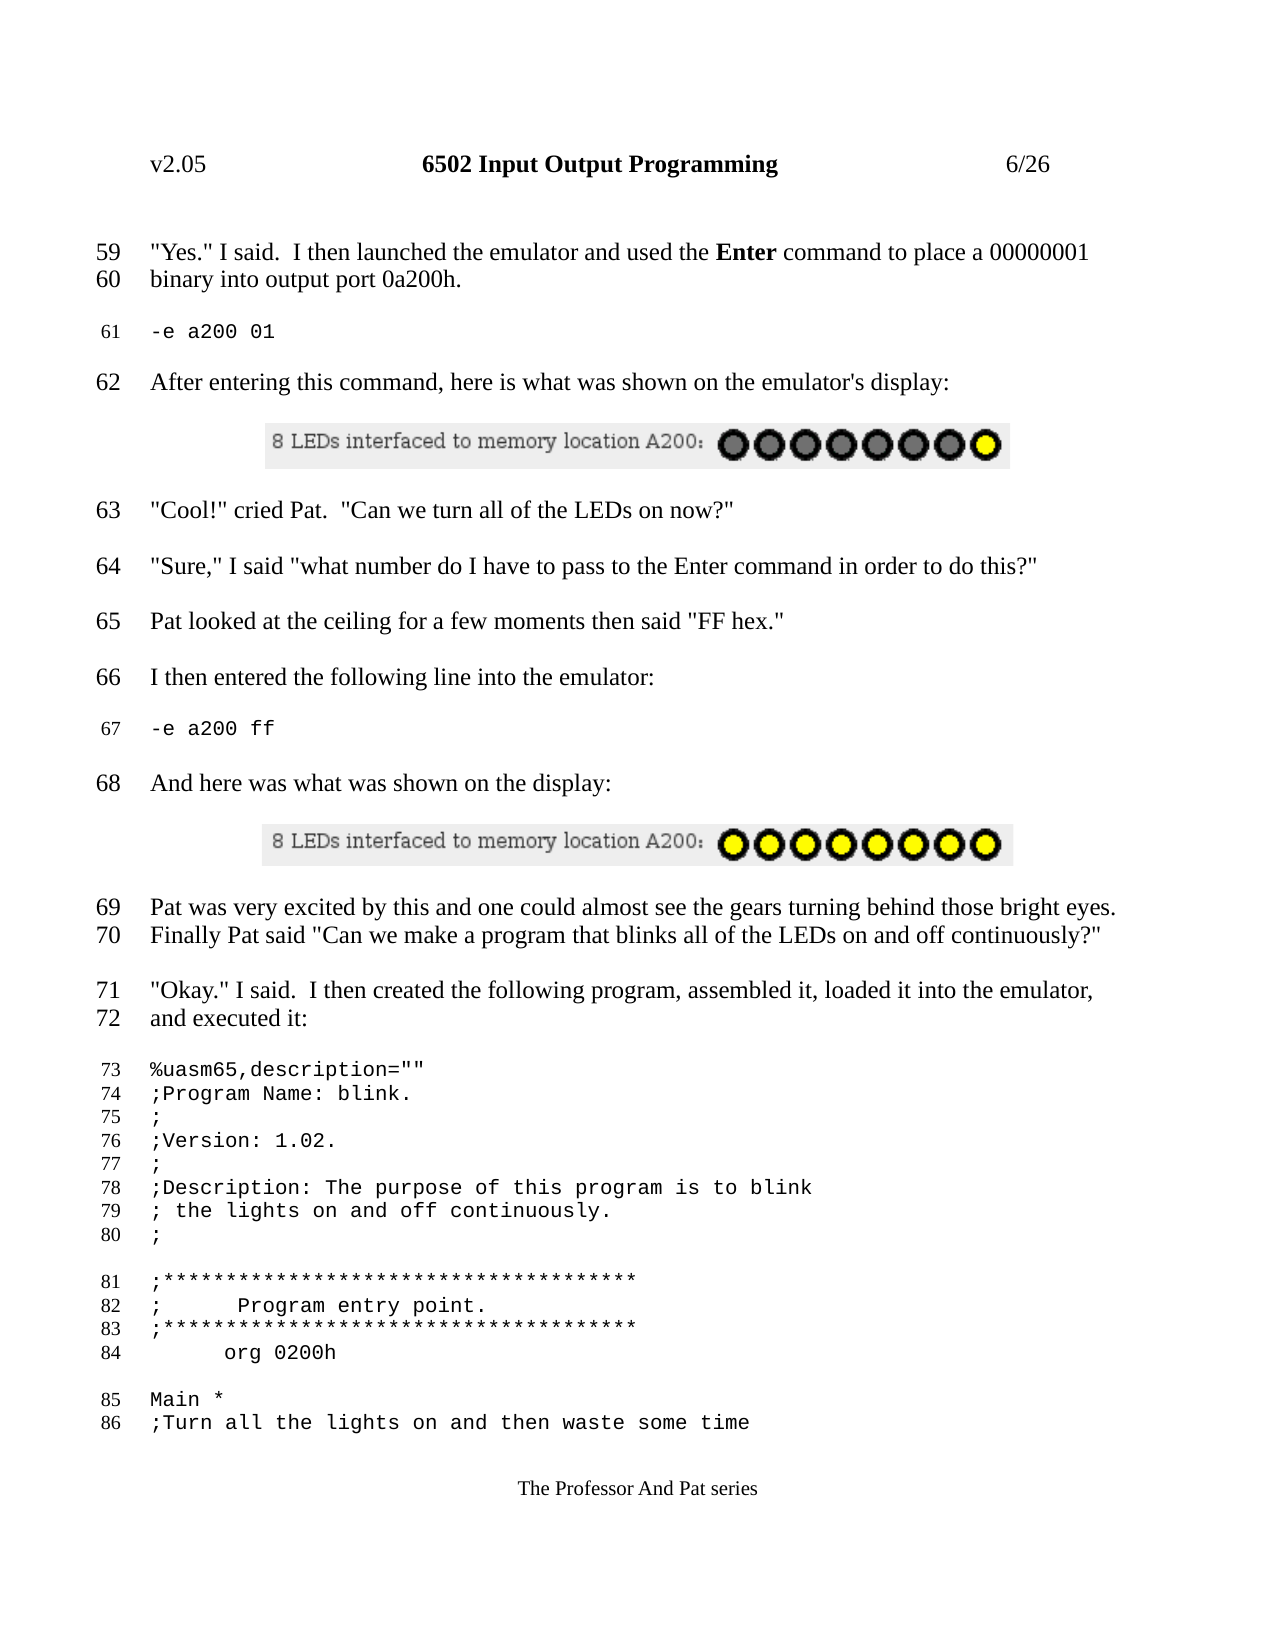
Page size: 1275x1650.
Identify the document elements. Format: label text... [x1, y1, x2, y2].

text After entering this command, here is what was shown on the emulator's display: [150, 368, 1125, 396]
text -e a200 01 [150, 321, 1125, 344]
text Pat was very excited by this and one could almost see the gears turning behind those bright eyes. Finally Pat said "Can we make a program that blinks all of the LEDs on and off continuously?" [150, 893, 1125, 948]
text I then entered the following line into the emulator: [150, 663, 1125, 690]
text ; Program entry point. [150, 1295, 1125, 1318]
picture [265, 423, 1011, 469]
text "Sure," I said "what number do I have to pass to the Enter command in order to do this?" [150, 552, 1125, 579]
picture [261, 824, 1014, 866]
text -e a200 ff [150, 718, 1125, 742]
text "Okay." I said. I then created the following program, assembled it, loaded it into the emulator, and executed it: [150, 976, 1125, 1032]
text ;Turn all the lights on and then waste some time [150, 1412, 1125, 1436]
text "Yes." I said. I then launched the emulator and used the Enter command to place a 00000001 binary into output port 0a200h. [150, 238, 1125, 293]
text ;************************************** [150, 1271, 1125, 1295]
text ;Program Name: blink. [150, 1083, 1125, 1106]
text ; [150, 1153, 1125, 1177]
text Main * [150, 1389, 1125, 1412]
text ;Description: The purpose of this program is to blink [150, 1177, 1125, 1201]
text ; [150, 1106, 1125, 1130]
text %uasm65,description="" [150, 1059, 1125, 1083]
text ; [150, 1224, 1125, 1248]
text ;Version: 1.02. [150, 1130, 1125, 1153]
text ;************************************** [150, 1318, 1125, 1342]
text Pat looked at the ceiling for a few moments then said "FF hex." [150, 607, 1125, 635]
text "Cool!" cried Pat. "Can we turn all of the LEDs on now?" [150, 496, 1125, 524]
text org 0200h [150, 1342, 1125, 1365]
text ; the lights on and off continuously. [150, 1201, 1125, 1224]
text And here was what was shown on the display: [150, 769, 1125, 797]
